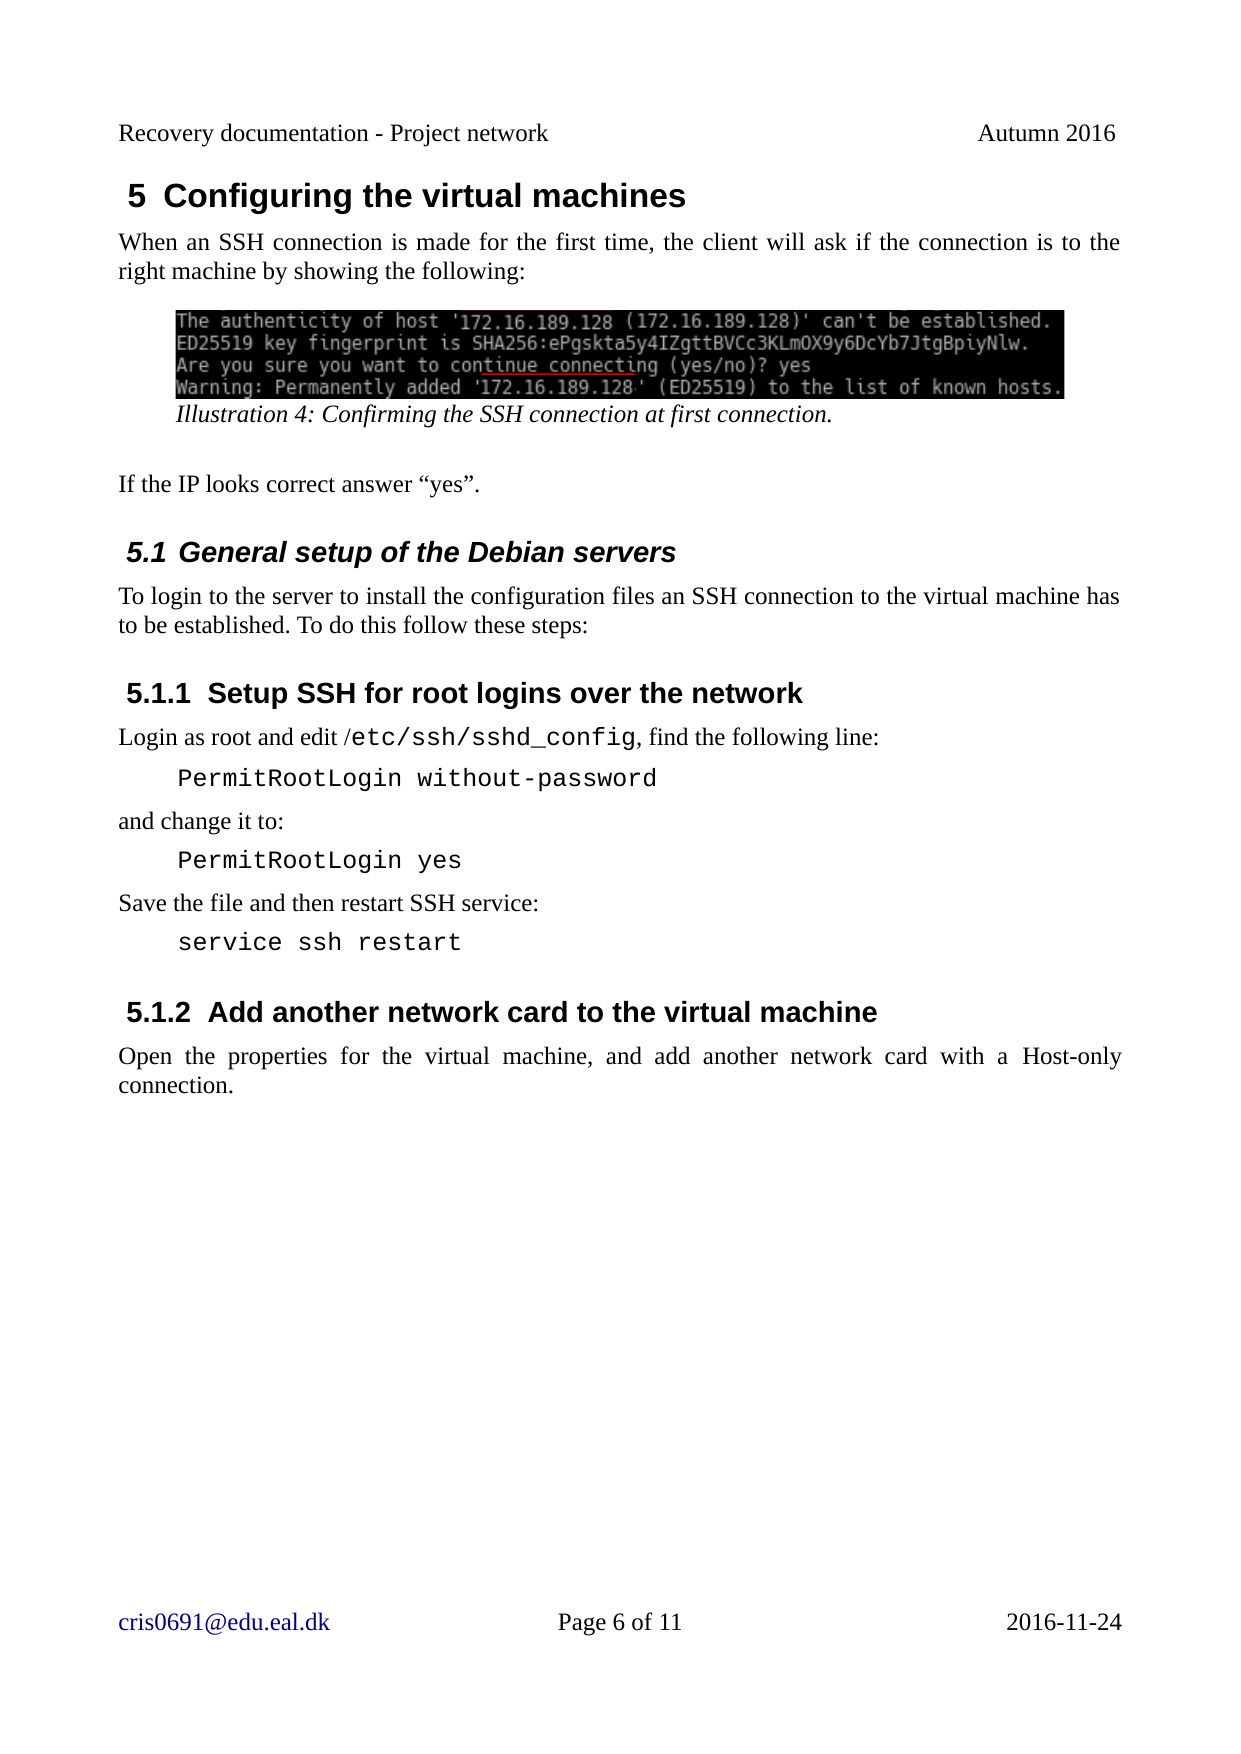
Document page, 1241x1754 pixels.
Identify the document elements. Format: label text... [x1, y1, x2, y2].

text PermitRootLogin yes [177, 847, 1122, 876]
subtitle General setup of the Debian servers [118, 535, 1122, 569]
text PermitRootLogin without-password [177, 766, 1122, 794]
text Login as root and edit /etc/ssh/sshd_config, find the following line: [118, 722, 1122, 753]
text Open the properties for the virtual machine, and add another network card with a Host-only connection. [118, 1041, 1122, 1098]
text When an SSH connection is made for the first time, the client will ask if the connection is to the right machine by showing the following: [118, 227, 1122, 285]
text Illustration 4: Confirming the SSH connection at first connection. [176, 399, 1064, 428]
text To login to the server to install the configuration files an SSH connection to the virtual machine has to be established. To do this follow these steps: [118, 581, 1122, 639]
subtitle Configuring the virtual machines [118, 176, 1122, 215]
picture [175, 310, 1065, 399]
subtitle Add another network card to the virtual machine [118, 995, 1122, 1028]
text and change it to: [118, 806, 1122, 835]
text Save the file and then restart SSH service: [118, 888, 1122, 917]
subtitle Setup SSH for root logins over the network [118, 676, 1122, 710]
text service ssh restart [177, 929, 1122, 958]
text If the IP looks correct answer “yes”. [118, 469, 1122, 498]
